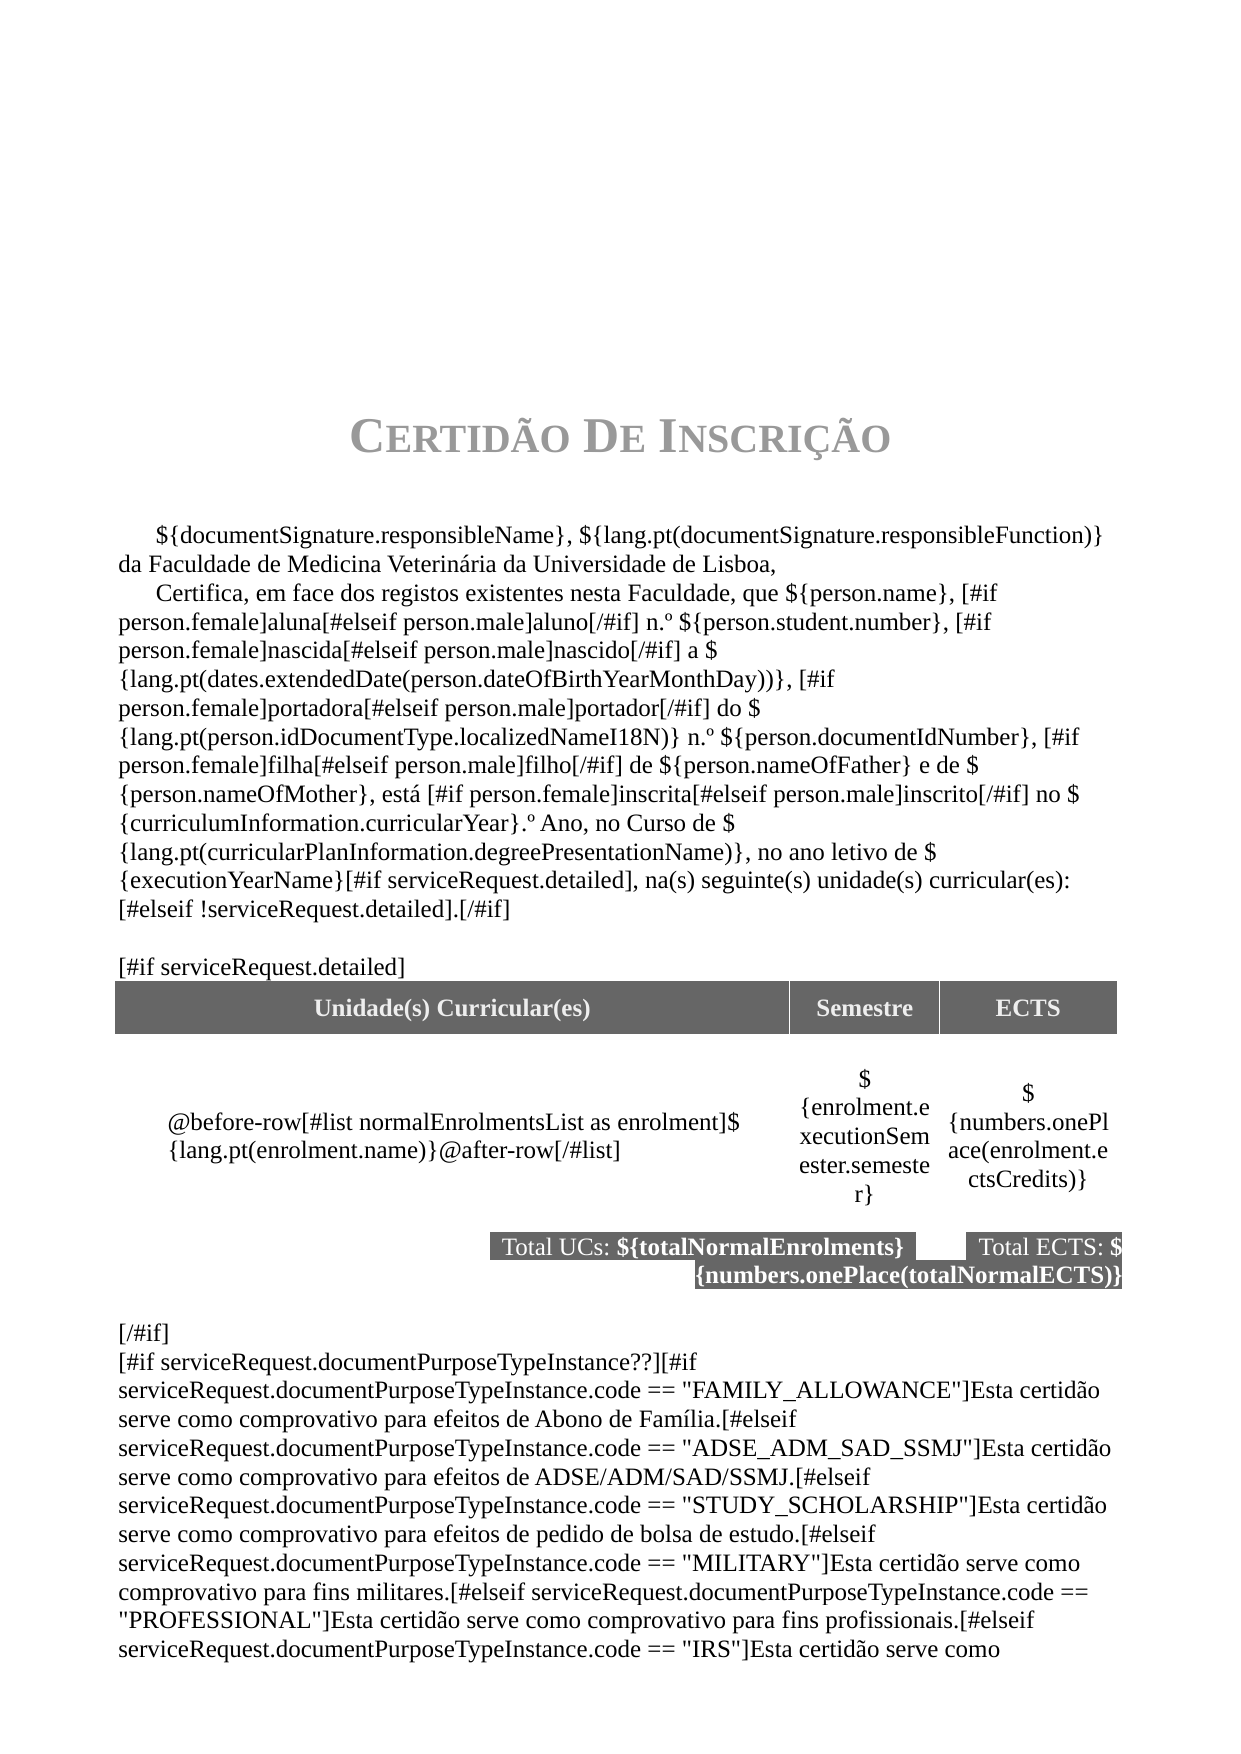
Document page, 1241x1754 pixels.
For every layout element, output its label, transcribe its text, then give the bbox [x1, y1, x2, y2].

text ${documentSignature.responsibleName}, ${lang.pt(documentSignature.responsibleFunction)} da Faculdade de Medicina Veterinária da Universidade de Lisboa, [118, 521, 1122, 578]
table_cell ${enrolment.executionSemester.semester} [790, 1034, 939, 1213]
table_header Unidade(s) Curricular(es) [115, 981, 789, 1034]
text [/#if] [118, 1318, 1122, 1347]
table_header Semestre [790, 981, 939, 1034]
text [#if serviceRequest.documentPurposeTypeInstance??][#if serviceRequest.documentPurposeTypeInstance.code == "FAMILY_ALLOWANCE"]Esta certidão serve como comprovativo para efeitos de Abono de Família.[#elseif serviceRequest.documentPurposeTypeInstance.code == "ADSE_ADM_SAD_SSMJ"]Esta certidão serve como comprovativo para efeitos de ADSE/ADM/SAD/SSMJ.[#elseif serviceRequest.documentPurposeTypeInstance.code == "STUDY_SCHOLARSHIP"]Esta certidão serve como comprovativo para efeitos de pedido de bolsa de estudo.[#elseif serviceRequest.documentPurposeTypeInstance.code == "MILITARY"]Esta certidão serve como comprovativo para fins militares.[#elseif serviceRequest.documentPurposeTypeInstance.code == "PROFESSIONAL"]Esta certidão serve como comprovativo para fins profissionais.[#elseif serviceRequest.documentPurposeTypeInstance.code == "IRS"]Esta certidão serve como [118, 1347, 1122, 1663]
table_header ECTS [940, 981, 1117, 1034]
table_cell ${numbers.onePlace(enrolment.ectsCredits)} [940, 1034, 1117, 1213]
text [#if serviceRequest.detailed] [118, 952, 1122, 981]
text Certifica, em face dos registos existentes nesta Faculdade, que ${person.name}, [#if person.female]aluna[#elseif person.male]aluno[/#if] n.º ${person.student.number}, [#if person.female]nascida[#elseif person.male]nascido[/#if] a ${lang.pt(dates.extendedDate(person.dateOfBirthYearMonthDay))}, [#if person.female]portadora[#elseif person.male]portador[/#if] do ${lang.pt(person.idDocumentType.localizedNameI18N)} n.º ${person.documentIdNumber}, [#if person.female]filha[#elseif person.male]filho[/#if] de ${person.nameOfFather} e de ${person.nameOfMother}, está [#if person.female]inscrita[#elseif person.male]inscrito[/#if] no ${curriculumInformation.curricularYear}.º Ano, no Curso de ${lang.pt(curricularPlanInformation.degreePresentationName)}, no ano letivo de ${executionYearName}[#if serviceRequest.detailed], na(s) seguinte(s) unidade(s) curricular(es):[#elseif !serviceRequest.detailed].[/#if] [118, 578, 1122, 923]
text Certidão De Inscrição [118, 406, 1122, 463]
table_cell @before-row[#list normalEnrolmentsList as enrolment]${lang.pt(enrolment.name)}@after-row[/#list] [115, 1034, 789, 1213]
text Total UCs: ${totalNormalEnrolments} Total ECTS: ${numbers.onePlace(totalNormalECTS)} [118, 1232, 1122, 1289]
